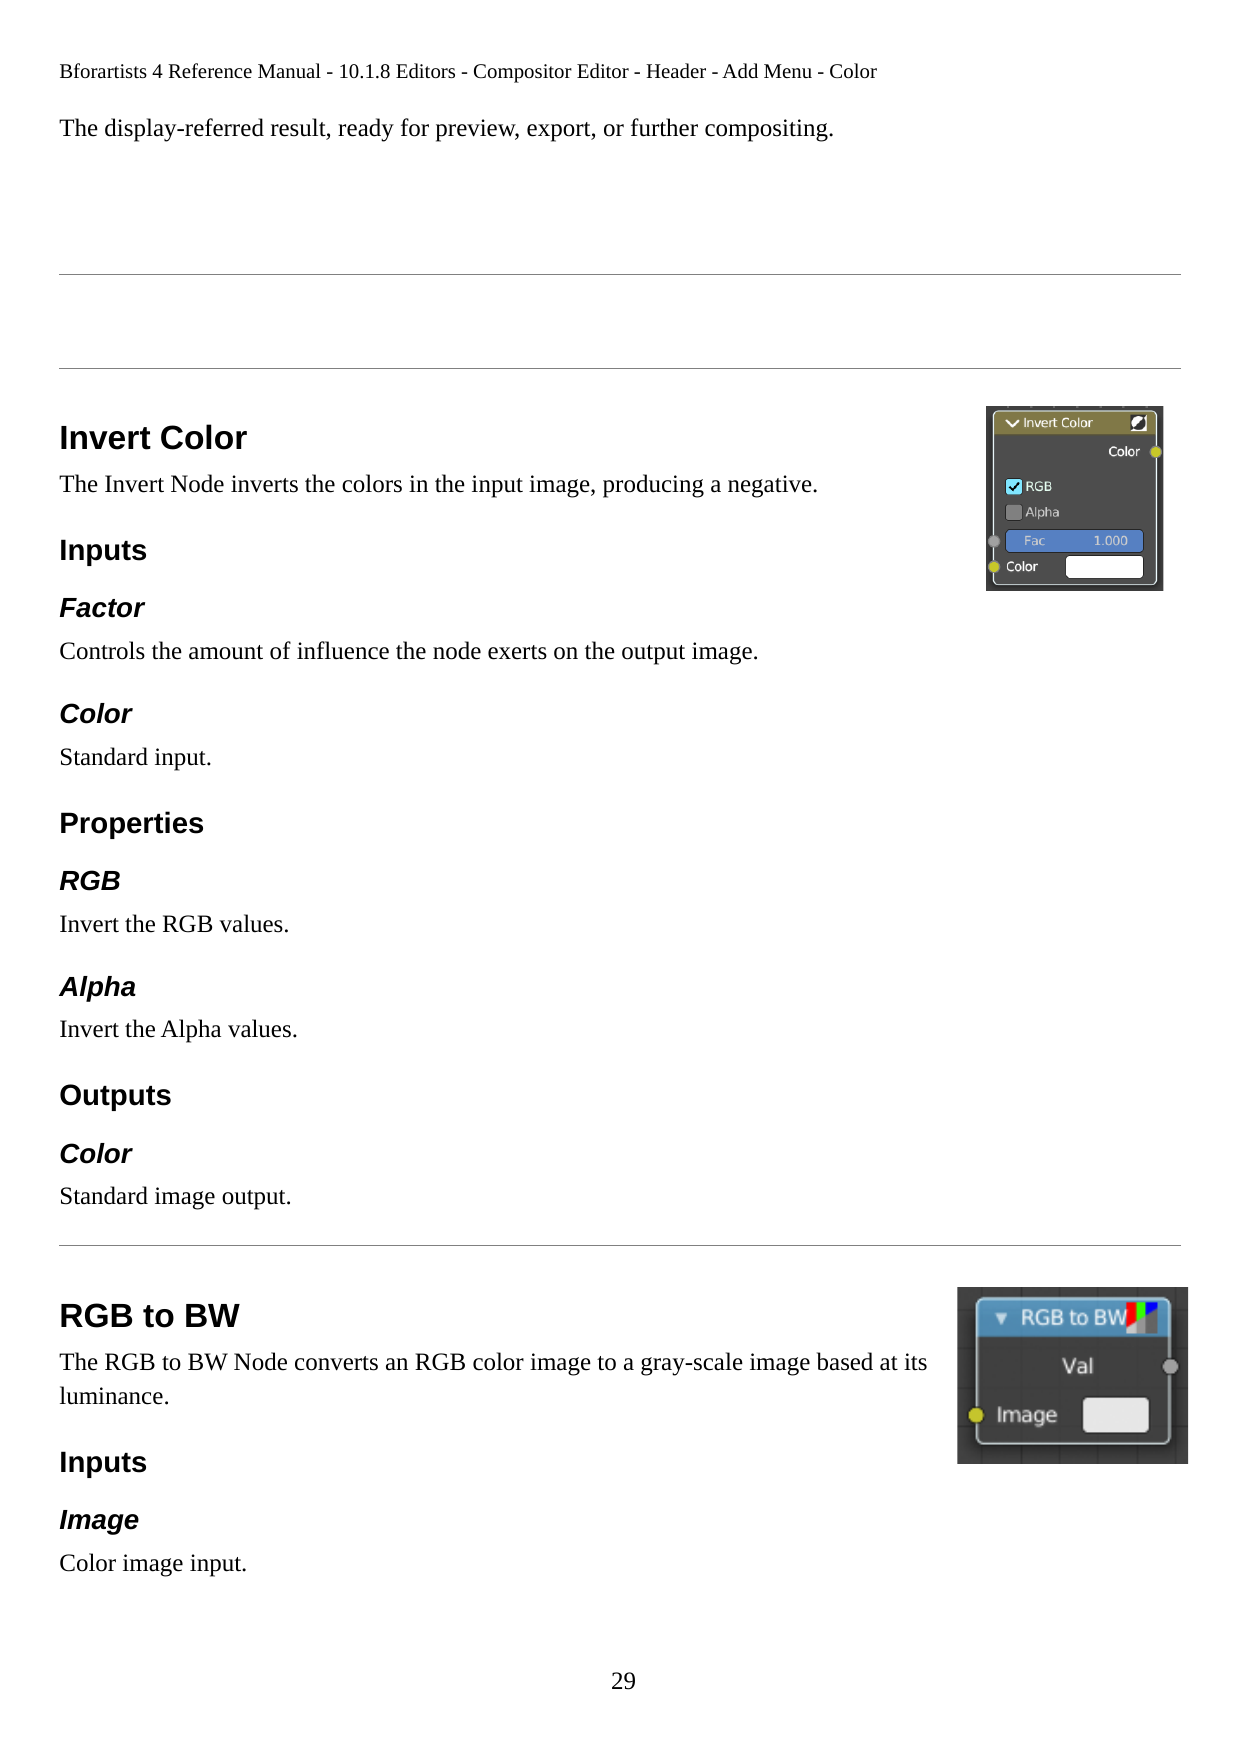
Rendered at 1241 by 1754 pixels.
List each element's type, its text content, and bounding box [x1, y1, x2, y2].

text The Invert Node inverts the colors in the input image, producing a negative. [59, 469, 986, 498]
subtitle Properties [59, 806, 1181, 839]
picture [986, 406, 1164, 591]
text Invert the Alpha values. [59, 1014, 1181, 1043]
subtitle Outputs [59, 1078, 1181, 1112]
subtitle Invert Color [59, 418, 986, 457]
subtitle Inputs [59, 1445, 1181, 1478]
text Standard input. [59, 742, 1181, 771]
subtitle RGB [59, 864, 1181, 896]
subtitle [1164, 418, 1181, 457]
subtitle Factor [59, 592, 1181, 623]
text The RGB to BW Node converts an RGB color image to a gray-scale image based at its luminance. [59, 1347, 957, 1410]
subtitle Inputs [59, 533, 986, 567]
text Color image input. [59, 1548, 1181, 1577]
subtitle [1164, 533, 1181, 567]
text The display-referred result, ready for preview, export, or further compositing. [59, 113, 1181, 141]
text Invert the RGB values. [59, 909, 1181, 937]
subtitle Image [59, 1503, 1181, 1535]
subtitle Color [59, 1137, 1181, 1169]
subtitle RGB to BW [59, 1295, 957, 1334]
text Controls the amount of influence the node exerts on the output image. [59, 636, 1181, 665]
subtitle Color [59, 697, 1181, 729]
text Standard image output. [59, 1181, 1181, 1210]
picture [957, 1287, 1189, 1464]
subtitle Alpha [59, 970, 1181, 1002]
